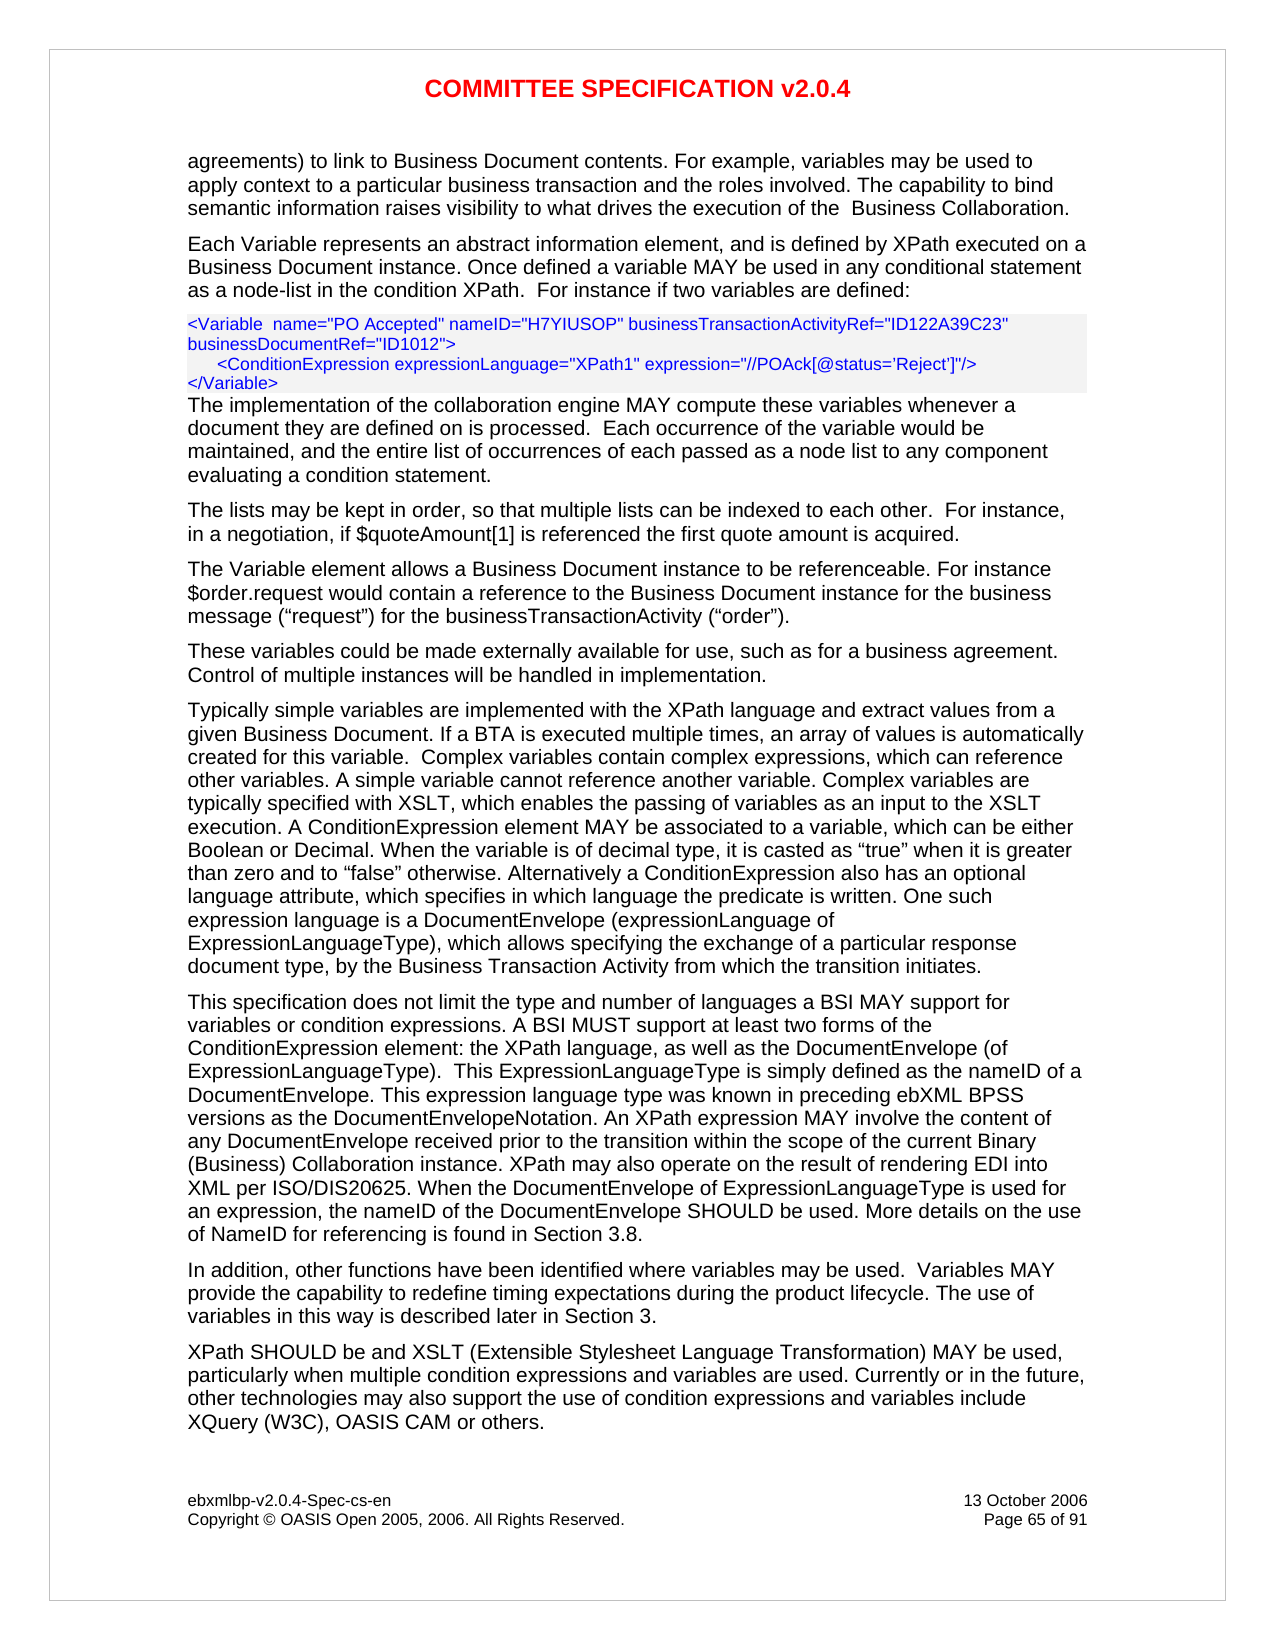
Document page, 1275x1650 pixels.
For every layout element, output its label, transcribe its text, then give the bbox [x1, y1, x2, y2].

text agreements) to link to Business Document contents. For example, variables may be used to apply context to a particular business transaction and the roles involved. The capability to bind semantic information raises visibility to what drives the execution of the Business Collaboration. [187, 150, 1087, 220]
text The lists may be kept in order, so that multiple lists can be indexed to each other. For instance, in a negotiation, if $quoteAmount[1] is referenced the first quote amount is acquired. [187, 499, 1087, 545]
text In addition, other functions have been identified where variables may be used. Variables MAY provide the capability to redefine timing expectations during the product lifecycle. The use of variables in this way is described later in Section 3. [187, 1258, 1087, 1328]
text <ConditionExpression expressionLanguage="XPath1" expression="//POAck[@status=’Reject’]"/> [187, 354, 1087, 374]
text These variables could be made externally available for use, such as for a business agreement. Control of multiple instances will be handled in implementation. [187, 640, 1087, 687]
text The implementation of the collaboration engine MAY compute these variables whenever a document they are defined on is processed. Each occurrence of the variable would be maintained, and the entire list of occurrences of each passed as a node list to any component evaluating a condition statement. [187, 393, 1087, 486]
text XPath SHOULD be and XSLT (Extensible Stylesheet Language Transformation) MAY be used, particularly when multiple condition expressions and variables are used. Currently or in the future, other technologies may also support the use of condition expressions and variables include XQuery (W3C), OASIS CAM or others. [187, 1341, 1087, 1433]
text Each Variable represents an abstract information element, and is defined by XPath executed on a Business Document instance. Once defined a variable MAY be used in any conditional statement as a node-list in the condition XPath. For instance if two variables are defined: [187, 232, 1087, 302]
text <Variable name="PO Accepted" nameID="H7YIUSOP" businessTransactionActivityRef="ID122A39C23" businessDocumentRef="ID1012"> [187, 314, 1087, 354]
text Typically simple variables are implemented with the XPath language and extract values from a given Business Document. If a BTA is executed multiple times, an array of values is automatically created for this variable. Complex variables contain complex expressions, which can reference other variables. A simple variable cannot reference another variable. Complex variables are typically specified with XSLT, which enables the passing of variables as an input to the XSLT execution. A ConditionExpression element MAY be associated to a variable, which can be either Boolean or Decimal. When the variable is of decimal type, it is casted as “true” when it is greater than zero and to “false” otherwise. Alternatively a ConditionExpression also has an optional language attribute, which specifies in which language the predicate is written. One such expression language is a DocumentEnvelope (expressionLanguage of ExpressionLanguageType), which allows specifying the exchange of a particular response document type, by the Business Transaction Activity from which the transition initiates. [187, 699, 1087, 978]
text The Variable element allows a Business Document instance to be referenceable. For instance $order.request would contain a reference to the Business Document instance for the business message (“request”) for the businessTransactionActivity (“order”). [187, 558, 1087, 628]
text This specification does not limit the type and number of languages a BSI MAY support for variables or condition expressions. A BSI MUST support at least two forms of the ConditionExpression element: the XPath language, as well as the DocumentEnvelope (of ExpressionLanguageType). This ExpressionLanguageType is simply defined as the nameID of a DocumentEnvelope. This expression language type was known in preceding ebXML BPSS versions as the DocumentEnvelopeNotation. An XPath expression MAY involve the content of any DocumentEnvelope received prior to the transition within the scope of the current Binary (Business) Collaboration instance. XPath may also operate on the result of rendering EDI into XML per ISO/DIS20625. When the DocumentEnvelope of ExpressionLanguageType is used for an expression, the nameID of the DocumentEnvelope SHOULD be used. More details on the use of NameID for referencing is found in Section 3.8. [187, 990, 1087, 1246]
text </Variable> [187, 374, 1087, 393]
